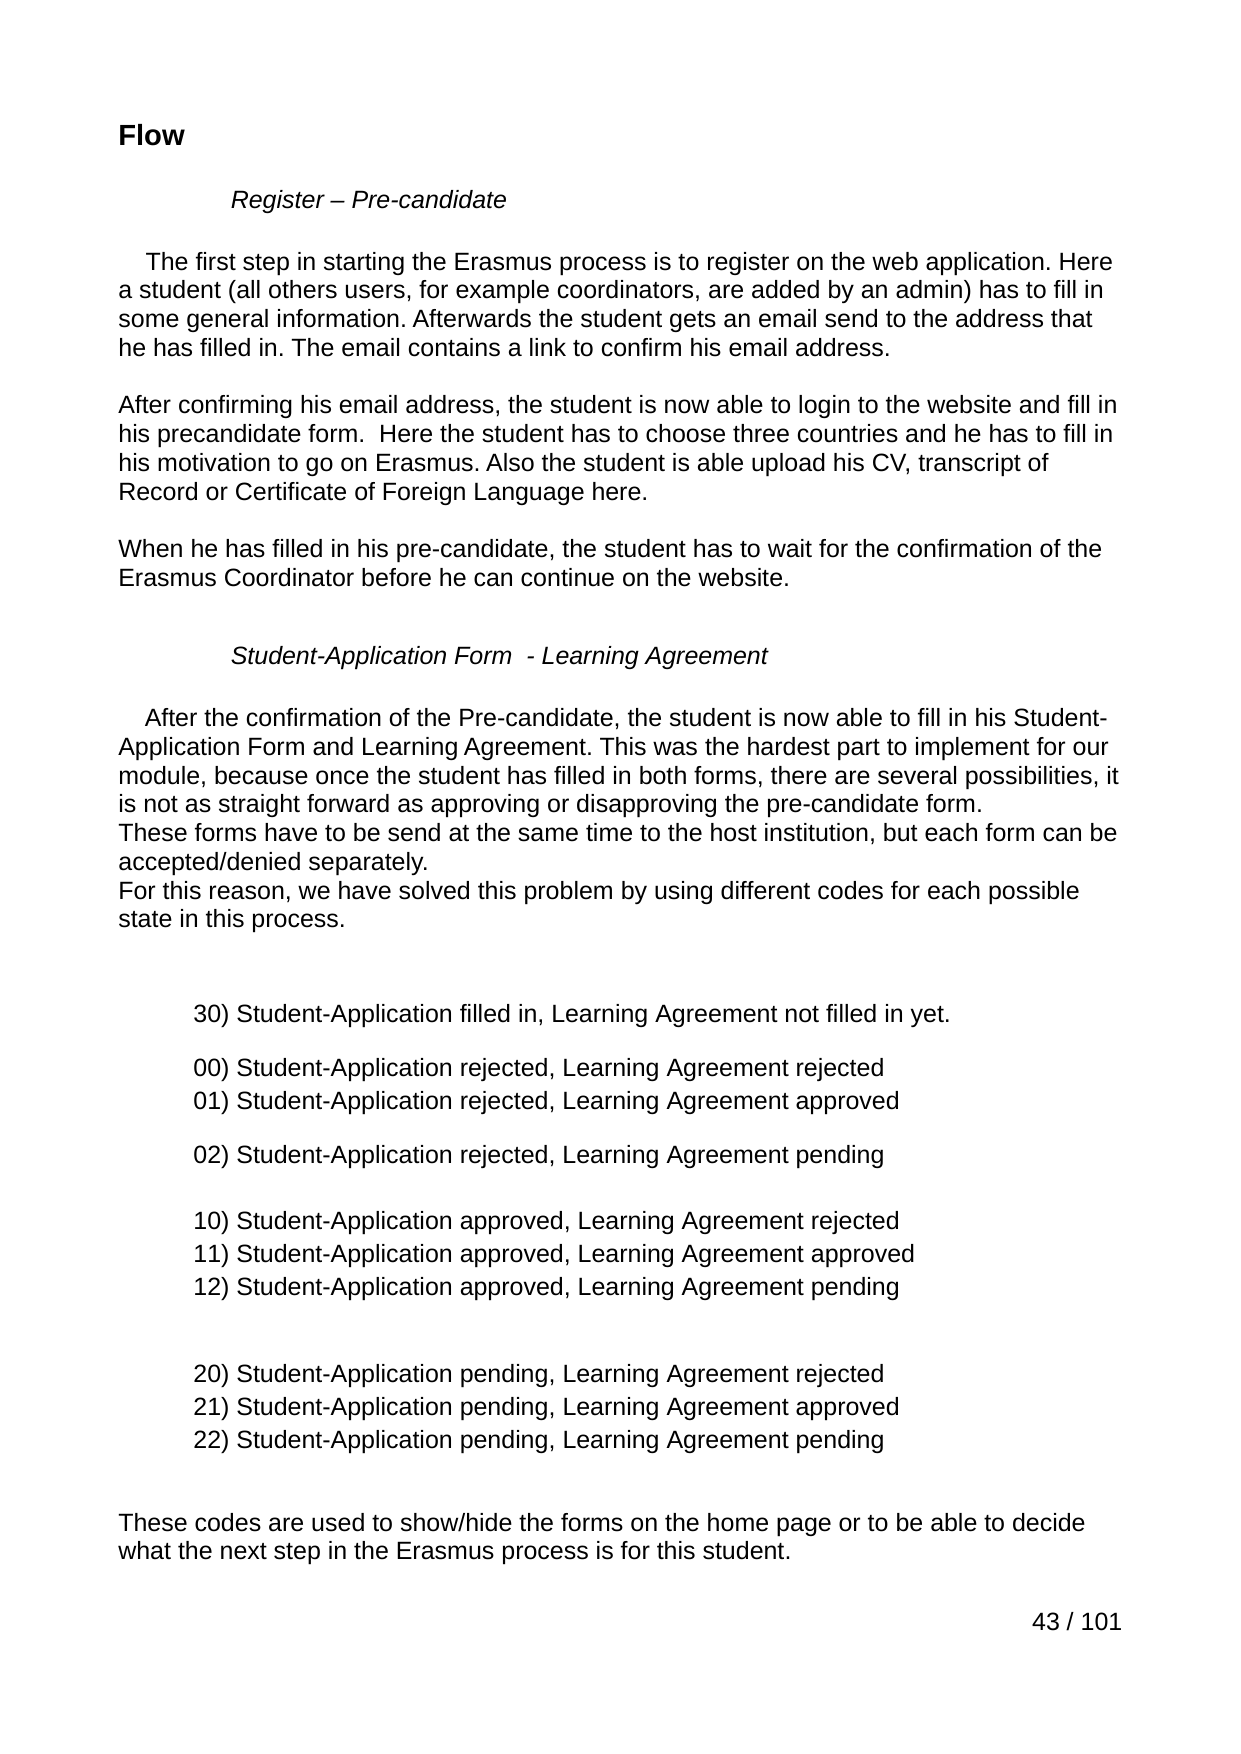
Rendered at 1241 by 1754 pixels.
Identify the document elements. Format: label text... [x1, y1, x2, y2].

list Register – Pre-candidate [156, 185, 1122, 214]
subtitle Flow [118, 118, 1122, 152]
text These codes are used to show/hide the forms on the home page or to be able to decide what the next step in the Erasmus process is for this student. [118, 1479, 1122, 1565]
text 00) Student-Application rejected, Learning Agreement rejected 01) Student-Application rejected, Learning Agreement approved [193, 1053, 1122, 1115]
text After the confirmation of the Pre-candidate, the student is now able to fill in his Student-Application Form and Learning Agreement. This was the hardest part to implement for our module, because once the student has filled in both forms, there are several possibilities, it is not as straight forward as approving or disapproving the pre-candidate form. These forms have to be send at the same time to the host institution, but each form can be accepted/denied separately. For this reason, we have solved this problem by using different codes for each possible state in this process. [118, 674, 1122, 933]
text 02) Student-Application rejected, Learning Agreement pending 10) Student-Application approved, Learning Agreement rejected 11) Student-Application approved, Learning Agreement approved 12) Student-Application approved, Learning Agreement pending [193, 1140, 1122, 1301]
list Student-Application Form - Learning Agreement [156, 641, 1122, 670]
text 30) Student-Application filled in, Learning Agreement not filled in yet. [193, 933, 1122, 1028]
text The first step in starting the Erasmus process is to register on the web application. Here a student (all others users, for example coordinators, are added by an admin) has to fill in some general information. Afterwards the student gets an email send to the address that he has filled in. The email contains a link to confirm his email address. After confirming his email address, the student is now able to login to the website and fill in his precandidate form. Here the student has to choose three countries and he has to fill in his motivation to go on Erasmus. Also the student is able upload his CV, transcript of Record or Certificate of Foreign Language here. When he has filled in his pre-candidate, the student has to wait for the confirmation of the Erasmus Coordinator before he can continue on the website. [118, 218, 1122, 621]
text 20) Student-Application pending, Learning Agreement rejected 21) Student-Application pending, Learning Agreement approved 22) Student-Application pending, Learning Agreement pending [193, 1326, 1122, 1454]
